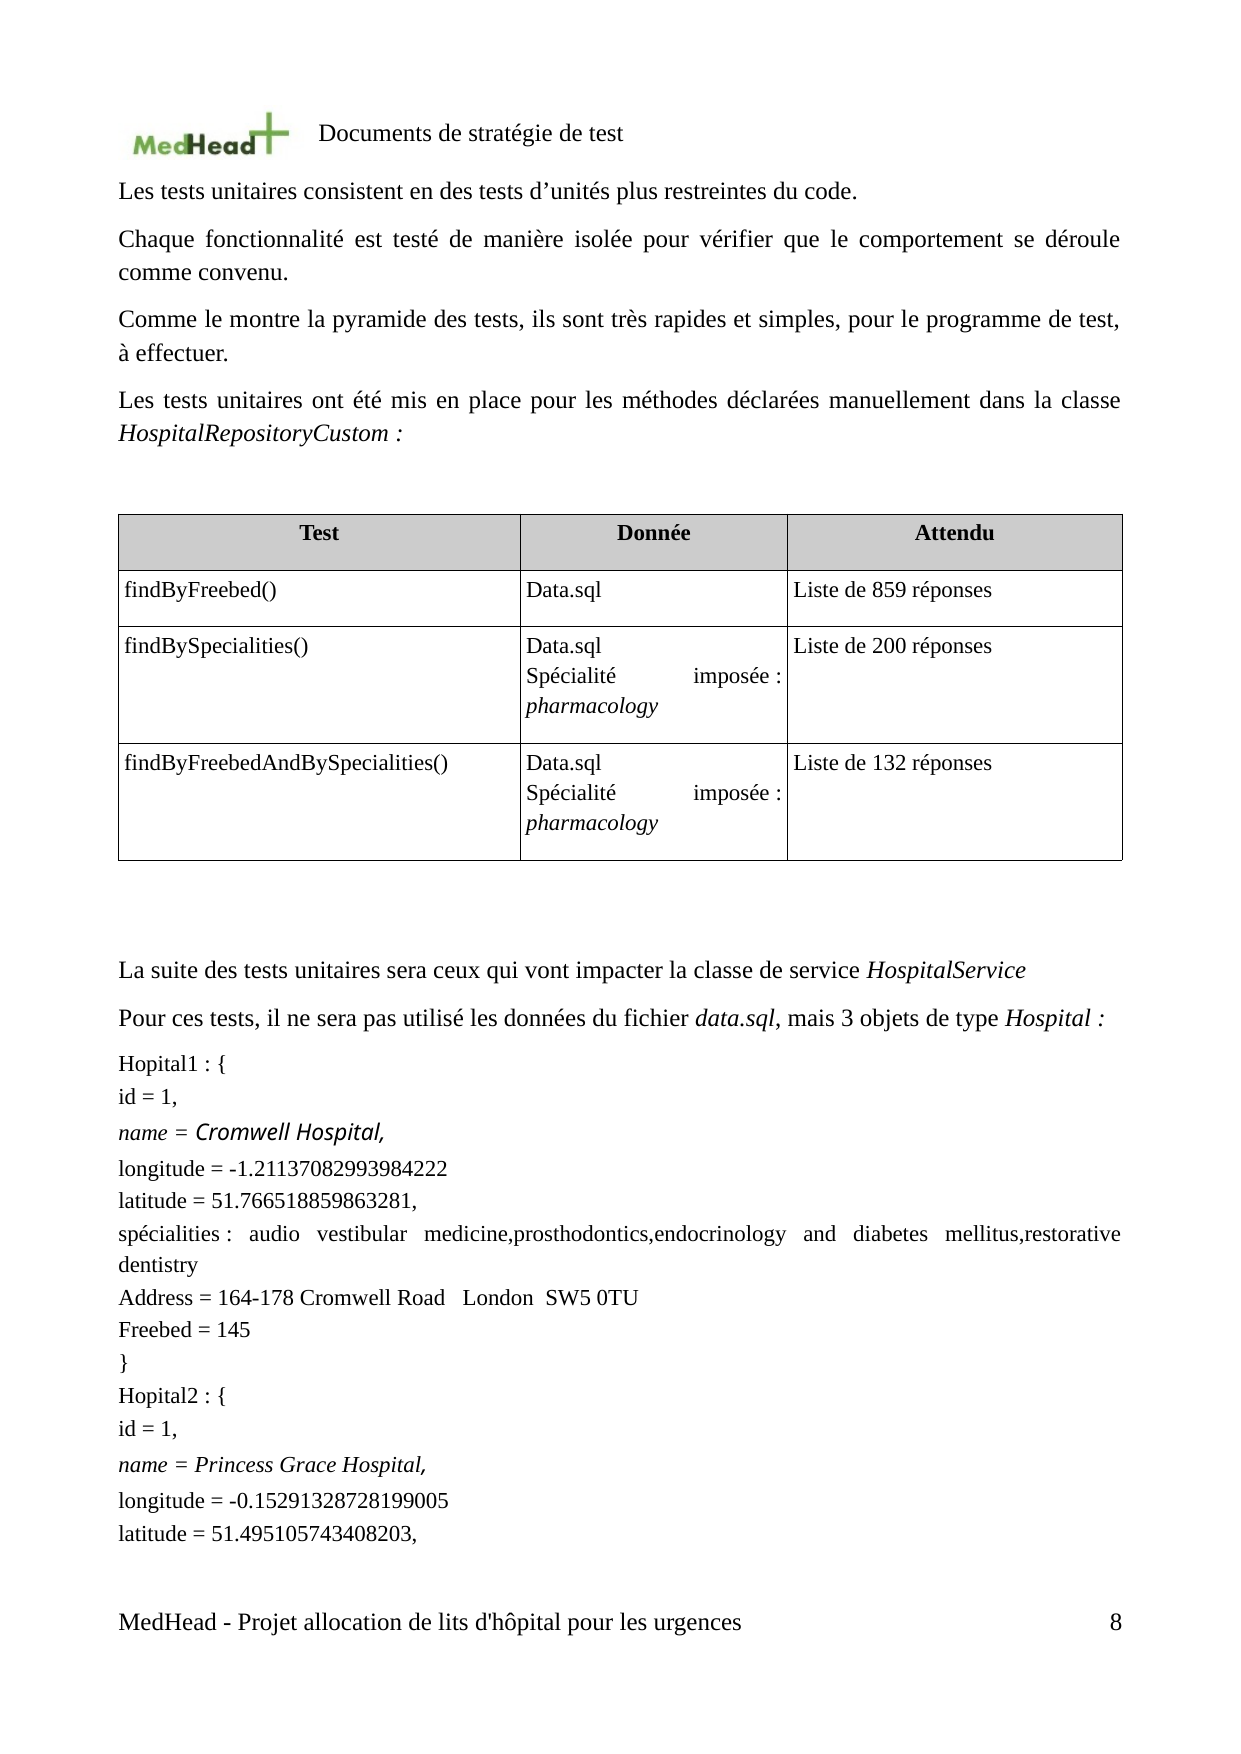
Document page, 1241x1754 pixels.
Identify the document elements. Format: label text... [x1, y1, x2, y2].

text La suite des tests unitaires sera ceux qui vont impacter la classe de service HospitalService [118, 955, 1122, 984]
text id = 1, [118, 1415, 1122, 1442]
text Freebed = 145 [118, 1317, 1122, 1343]
text spécialities : audio vestibular medicine,prosthodontics,endocrinology and diabetes mellitus,restorative dentistry [118, 1221, 1122, 1277]
table_cell Liste de 132 réponses [788, 744, 1122, 860]
text Chaque fonctionnalité est testé de manière isolée pour vérifier que le comportement se déroule comme convenu. [118, 224, 1122, 286]
table_cell findBySpecialities() [119, 627, 520, 743]
text name = Princess Grace Hospital, [118, 1448, 1122, 1479]
table_cell Liste de 200 réponses [788, 627, 1122, 743]
text latitude = 51.495105743408203, [118, 1520, 1122, 1546]
text longitude = -1.21137082993984222 [118, 1155, 1122, 1181]
text } [118, 1349, 1122, 1376]
table_cell Data.sql [521, 571, 787, 626]
table_cell Liste de 859 réponses [788, 571, 1122, 626]
table_header Donnée [521, 515, 787, 570]
text Pour ces tests, il ne sera pas utilisé les données du fichier data.sql, mais 3 objets de type Hospital : [118, 1003, 1122, 1031]
text Comme le montre la pyramide des tests, ils sont très rapides et simples, pour le programme de test, à effectuer. [118, 304, 1122, 366]
table_cell Data.sql Spécialité imposée : pharmacology [521, 744, 787, 860]
text latitude = 51.766518859863281, [118, 1188, 1122, 1214]
text Les tests unitaires consistent en des tests d’unités plus restreintes du code. [118, 176, 1122, 205]
text Hopital1 : { [118, 1050, 1122, 1077]
table_cell findByFreebedAndBySpecialities() [119, 744, 520, 860]
text name = Cromwell Hospital, [118, 1116, 1122, 1147]
table_cell findByFreebed() [119, 571, 520, 626]
text Les tests unitaires ont été mis en place pour les méthodes déclarées manuellement dans la classe HospitalRepositoryCustom : [118, 385, 1122, 447]
text longitude = -0.15291328728199005 [118, 1487, 1122, 1513]
text Address = 164-178 Cromwell Road London SW5 0TU [118, 1284, 1122, 1310]
text Hopital2 : { [118, 1382, 1122, 1409]
text id = 1, [118, 1083, 1122, 1109]
table_cell Data.sql Spécialité imposée : pharmacology [521, 627, 787, 743]
table_header Attendu [788, 515, 1122, 570]
table_header Test [119, 515, 520, 570]
picture [118, 105, 305, 160]
